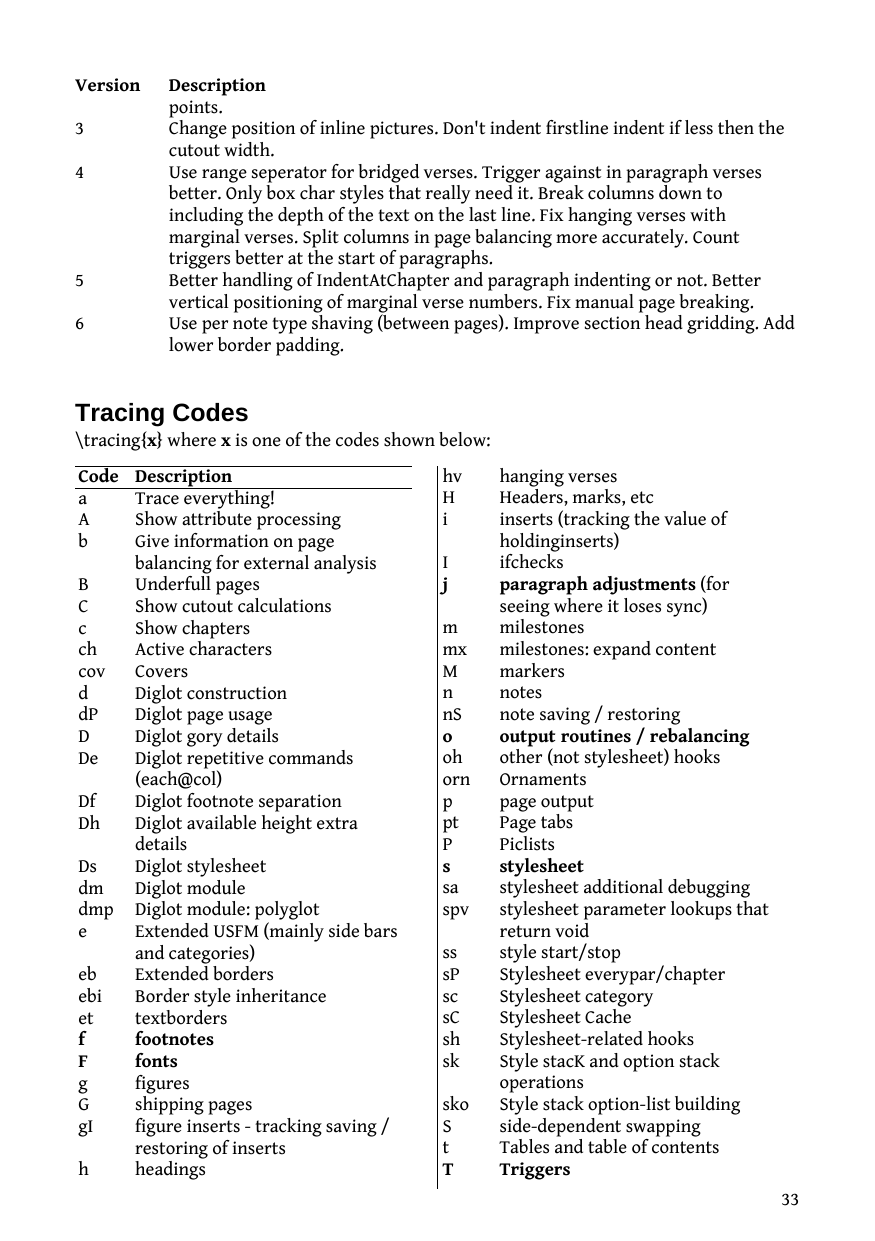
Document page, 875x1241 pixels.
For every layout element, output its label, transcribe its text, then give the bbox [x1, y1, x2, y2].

table_header Description [169, 75, 799, 97]
table_cell Extended USFM (mainly side bars and categories) [132, 921, 412, 964]
table_cell Show chapters [132, 618, 412, 639]
table_cell M [439, 661, 496, 683]
table_cell i [439, 509, 496, 553]
table_cell B [75, 575, 132, 596]
table_cell inserts (tracking the value of holdinginserts) [496, 509, 777, 553]
table_cell stylesheet parameter lookups that return void [496, 899, 777, 943]
text \tracing{x} where x is one of the codes shown below: [75, 430, 799, 451]
table_cell [75, 97, 169, 118]
table_cell footnotes [132, 1030, 412, 1051]
table_cell p [439, 791, 496, 813]
table_cell stylesheet [496, 856, 777, 878]
table_cell sP [439, 964, 496, 986]
table_cell Triggers [496, 1159, 777, 1181]
table_cell Diglot module: polyglot [132, 900, 412, 921]
table_cell o [439, 726, 496, 748]
table_cell j [439, 574, 496, 618]
table_cell Diglot repetitive commands (each@col) [132, 748, 412, 791]
table_cell spv [439, 899, 496, 943]
table_cell Style stacK and option stack operations [496, 1051, 777, 1094]
table_cell 5 [75, 270, 169, 313]
table_cell Tables and table of contents [496, 1138, 777, 1159]
table_cell side-dependent swapping [496, 1116, 777, 1138]
table_cell b [75, 531, 132, 574]
table_cell T [439, 1159, 496, 1181]
table_cell sa [439, 878, 496, 899]
table_cell dmp [75, 900, 132, 921]
table_cell sh [439, 1029, 496, 1051]
table_cell Style stack option-list building [496, 1094, 777, 1116]
table_cell Active characters [132, 640, 412, 661]
table_cell oh [439, 748, 496, 769]
table_cell ss [439, 943, 496, 964]
table_cell fonts [132, 1051, 412, 1073]
table_cell Dh [75, 813, 132, 856]
table_cell Stylesheet everypar/chapter [496, 964, 777, 986]
table_cell C [75, 596, 132, 618]
table_cell De [75, 748, 132, 791]
table_cell sC [439, 1008, 496, 1029]
table_cell markers [496, 661, 777, 683]
table_cell Diglot construction [132, 683, 412, 704]
table_cell notes [496, 683, 777, 704]
table_cell a [75, 489, 132, 509]
table_cell Diglot module [132, 878, 412, 899]
table_cell Underfull pages [132, 575, 412, 596]
table_cell Diglot page usage [132, 705, 412, 726]
table_cell milestones: expand content [496, 639, 777, 661]
table_cell ifchecks [496, 553, 777, 574]
table_cell output routines / rebalancing [496, 726, 777, 748]
table_cell t [439, 1138, 496, 1159]
table_cell cov [75, 661, 132, 683]
table_cell Diglot footnote separation [132, 791, 412, 813]
table_cell headings [132, 1160, 412, 1181]
table_cell sko [439, 1094, 496, 1116]
subtitle Tracing Codes [75, 398, 799, 426]
table_cell Give information on page balancing for external analysis [132, 531, 412, 574]
table_cell ebi [75, 986, 132, 1008]
table_cell c [75, 618, 132, 639]
table_cell milestones [496, 618, 777, 639]
table_cell D [75, 726, 132, 748]
table_cell Page tabs [496, 813, 777, 834]
table_cell 3 [75, 118, 169, 162]
table_cell Trace everything! [132, 489, 412, 509]
table_cell d [75, 683, 132, 704]
table_cell Ds [75, 856, 132, 878]
table_cell Ornaments [496, 769, 777, 791]
table_cell paragraph adjustments (for seeing where it loses sync) [496, 574, 777, 618]
table_cell A [75, 510, 132, 531]
table_cell ch [75, 640, 132, 661]
table_cell Diglot gory details [132, 726, 412, 748]
table_header Description [132, 467, 412, 488]
table_cell style start/stop [496, 943, 777, 964]
table_cell Stylesheet category [496, 986, 777, 1008]
table_cell Use range seperator for bridged verses. Trigger against in paragraph verses better. Only box char styles that really need it. Break columns down to including the depth of the text on the last line. Fix hanging verses with marginal verses. Split columns in page balancing more accurately. Count triggers better at the start of paragraphs. [169, 162, 799, 270]
table_cell I [439, 553, 496, 574]
table_cell Use per note type shaving (between pages). Improve section head gridding. Add lower border padding. [169, 313, 799, 361]
table_cell Headers, marks, etc [496, 488, 777, 509]
table_cell f [75, 1030, 132, 1051]
table_cell sc [439, 986, 496, 1008]
table_cell points. [169, 97, 799, 118]
table_cell Stylesheet-related hooks [496, 1029, 777, 1051]
table_cell m [439, 618, 496, 639]
table_cell figures [132, 1073, 412, 1094]
table_header Version [75, 75, 169, 97]
table_header Code [75, 467, 132, 488]
table_cell Change position of inline pictures. Don't indent firstline indent if less then the cutout width. [169, 118, 799, 162]
table_cell Piclists [496, 834, 777, 856]
table_cell nS [439, 704, 496, 726]
table_cell dm [75, 878, 132, 899]
table_cell Covers [132, 661, 412, 683]
table_cell shipping pages [132, 1095, 412, 1116]
table_cell Show attribute processing [132, 510, 412, 531]
table_cell textborders [132, 1008, 412, 1029]
table_cell other (not stylesheet) hooks [496, 748, 777, 769]
table_cell F [75, 1051, 132, 1073]
table_cell pt [439, 813, 496, 834]
table_cell H [439, 488, 496, 509]
table_cell S [439, 1116, 496, 1138]
table_cell mx [439, 639, 496, 661]
table_cell e [75, 921, 132, 964]
table_cell Better handling of IndentAtChapter and paragraph indenting or not. Better vertical positioning of marginal verse numbers. Fix manual page breaking. [169, 270, 799, 313]
table_cell Df [75, 791, 132, 813]
table_cell orn [439, 769, 496, 791]
table_cell P [439, 834, 496, 856]
table_cell figure inserts - tracking saving / restoring of inserts [132, 1116, 412, 1159]
table_cell eb [75, 965, 132, 986]
table_cell Diglot available height extra details [132, 813, 412, 856]
table_cell g [75, 1073, 132, 1094]
table_cell dP [75, 705, 132, 726]
table_cell s [439, 856, 496, 878]
table_cell 6 [75, 313, 169, 361]
table_cell Border style inheritance [132, 986, 412, 1008]
table_cell Diglot stylesheet [132, 856, 412, 878]
table_cell hanging verses [496, 466, 777, 488]
table_cell Stylesheet Cache [496, 1008, 777, 1029]
table_cell h [75, 1160, 132, 1181]
table_cell 4 [75, 162, 169, 270]
table_cell note saving / restoring [496, 704, 777, 726]
table_cell page output [496, 791, 777, 813]
table_cell gI [75, 1116, 132, 1159]
table_cell n [439, 683, 496, 704]
table_cell Extended borders [132, 965, 412, 986]
table_cell Show cutout calculations [132, 596, 412, 618]
table_cell hv [439, 466, 496, 488]
table_cell G [75, 1095, 132, 1116]
table_cell et [75, 1008, 132, 1029]
table_cell stylesheet additional debugging [496, 878, 777, 899]
table_cell sk [439, 1051, 496, 1094]
